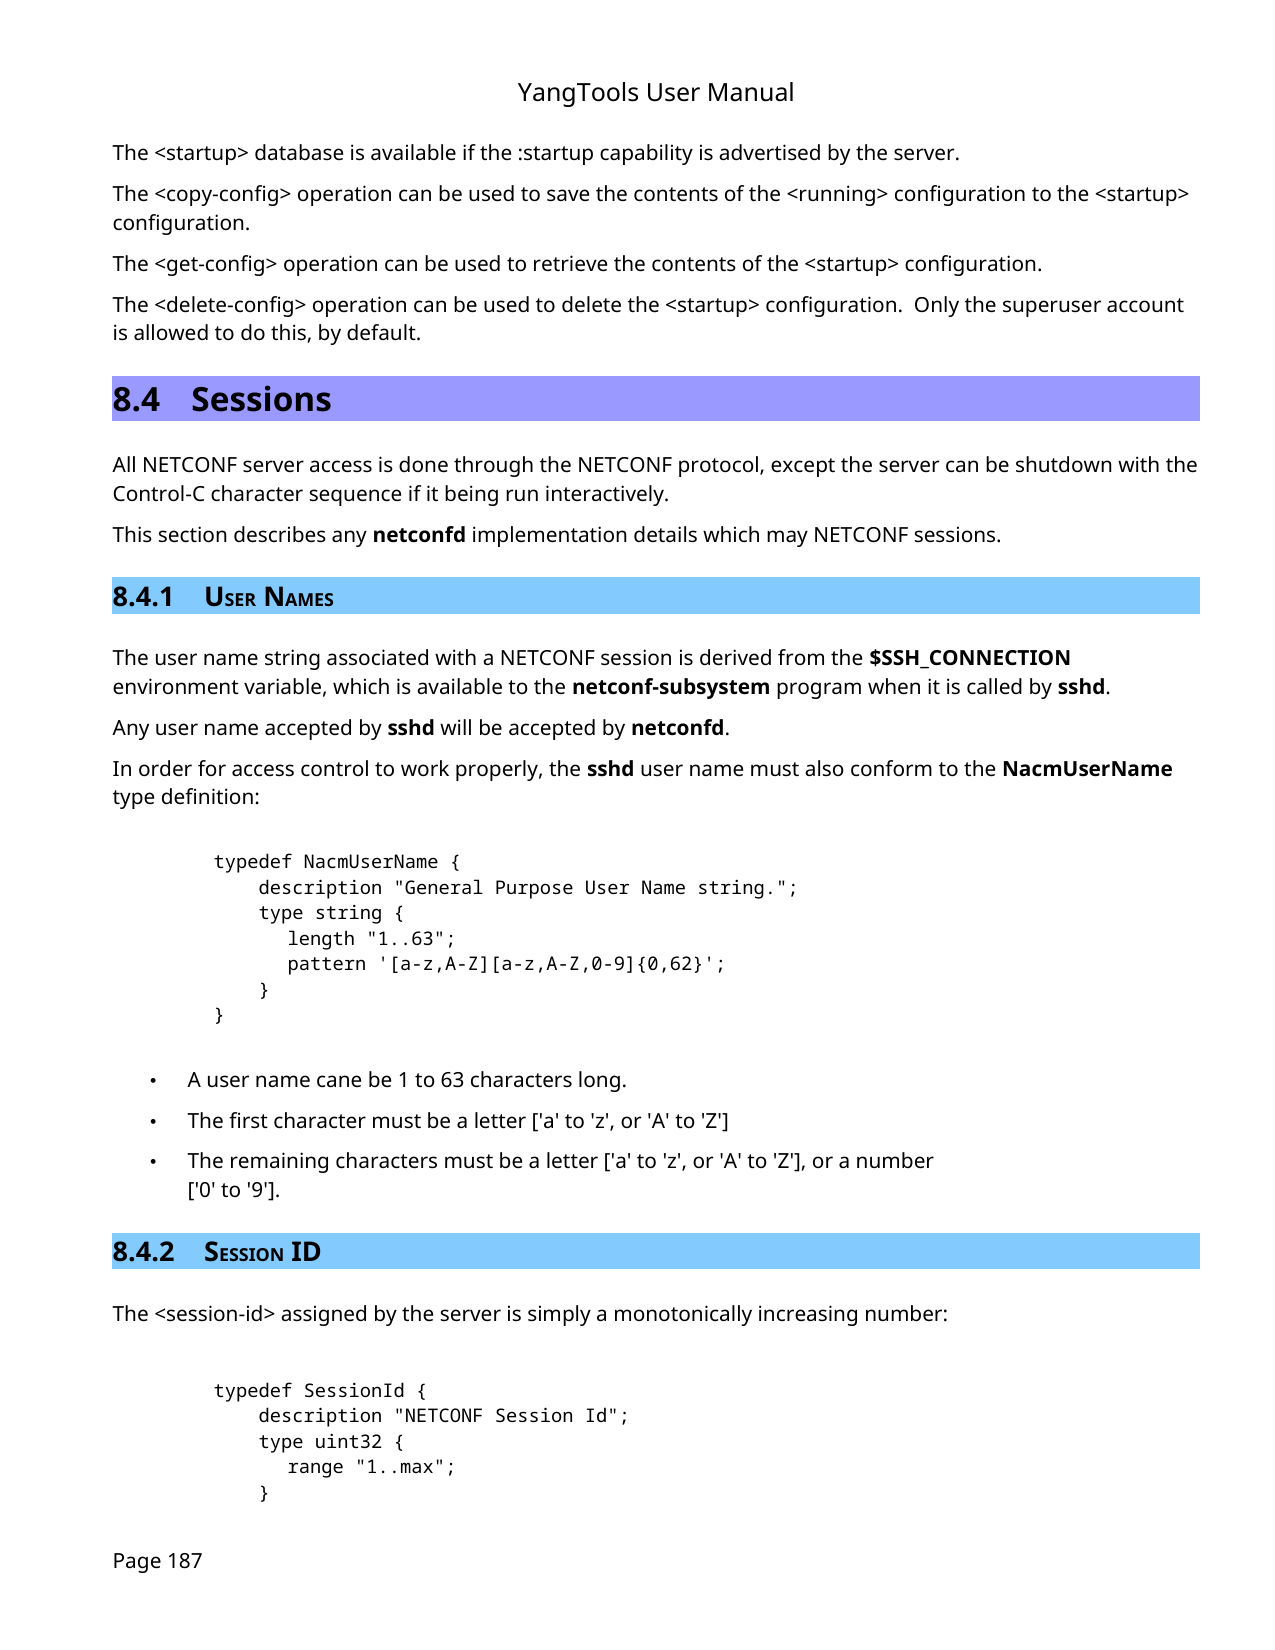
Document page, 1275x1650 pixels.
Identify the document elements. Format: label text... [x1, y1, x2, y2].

text All NETCONF server access is done through the NETCONF protocol, except the server can be shutdown with the Control-C character sequence if it being run interactively. [112, 450, 1200, 507]
text The <copy-config> operation can be used to save the contents of the <running> configuration to the <startup> configuration. [112, 179, 1200, 236]
text The <startup> database is available if the :startup capability is advertised by the server. [112, 138, 1200, 167]
text The <get-config> operation can be used to retrieve the contents of the <startup> configuration. [112, 249, 1200, 277]
text The user name string associated with a NETCONF session is derived from the $SSH_CONNECTION environment variable, which is available to the netconf-subsystem program when it is called by sshd. [112, 643, 1200, 700]
subtitle User Names [112, 577, 1200, 614]
text typedef NacmUserName { description "General Purpose User Name string."; type string { length "1..63"; pattern '[a-z,A-Z][a-z,A-Z,0-9]{0,62}'; } } [139, 823, 1200, 1053]
text typedef SessionId { description "NETCONF Session Id"; type uint32 { range "1..max"; } [139, 1377, 1200, 1505]
list The remaining characters must be a letter ['a' to 'z', or 'A' to 'Z'], or a number ['0' to '9']. [150, 1147, 1200, 1203]
subtitle Session ID [112, 1233, 1200, 1269]
text The <delete-config> operation can be used to delete the <startup> configuration. Only the superuser account is allowed to do this, by default. [112, 290, 1200, 347]
subtitle Sessions [112, 376, 1200, 421]
text Any user name accepted by sshd will be accepted by netconfd. [112, 713, 1200, 741]
text The <session-id> assigned by the server is simply a monotonically increasing number: [112, 1299, 1200, 1327]
list A user name cane be 1 to 63 characters long. [150, 1065, 1200, 1093]
text In order for access control to work properly, the sshd user name must also conform to the NacmUserName type definition: [112, 754, 1200, 811]
list The first character must be a letter ['a' to 'z', or 'A' to 'Z'] [150, 1106, 1200, 1134]
text This section describes any netconfd implementation details which may NETCONF sessions. [112, 520, 1200, 548]
